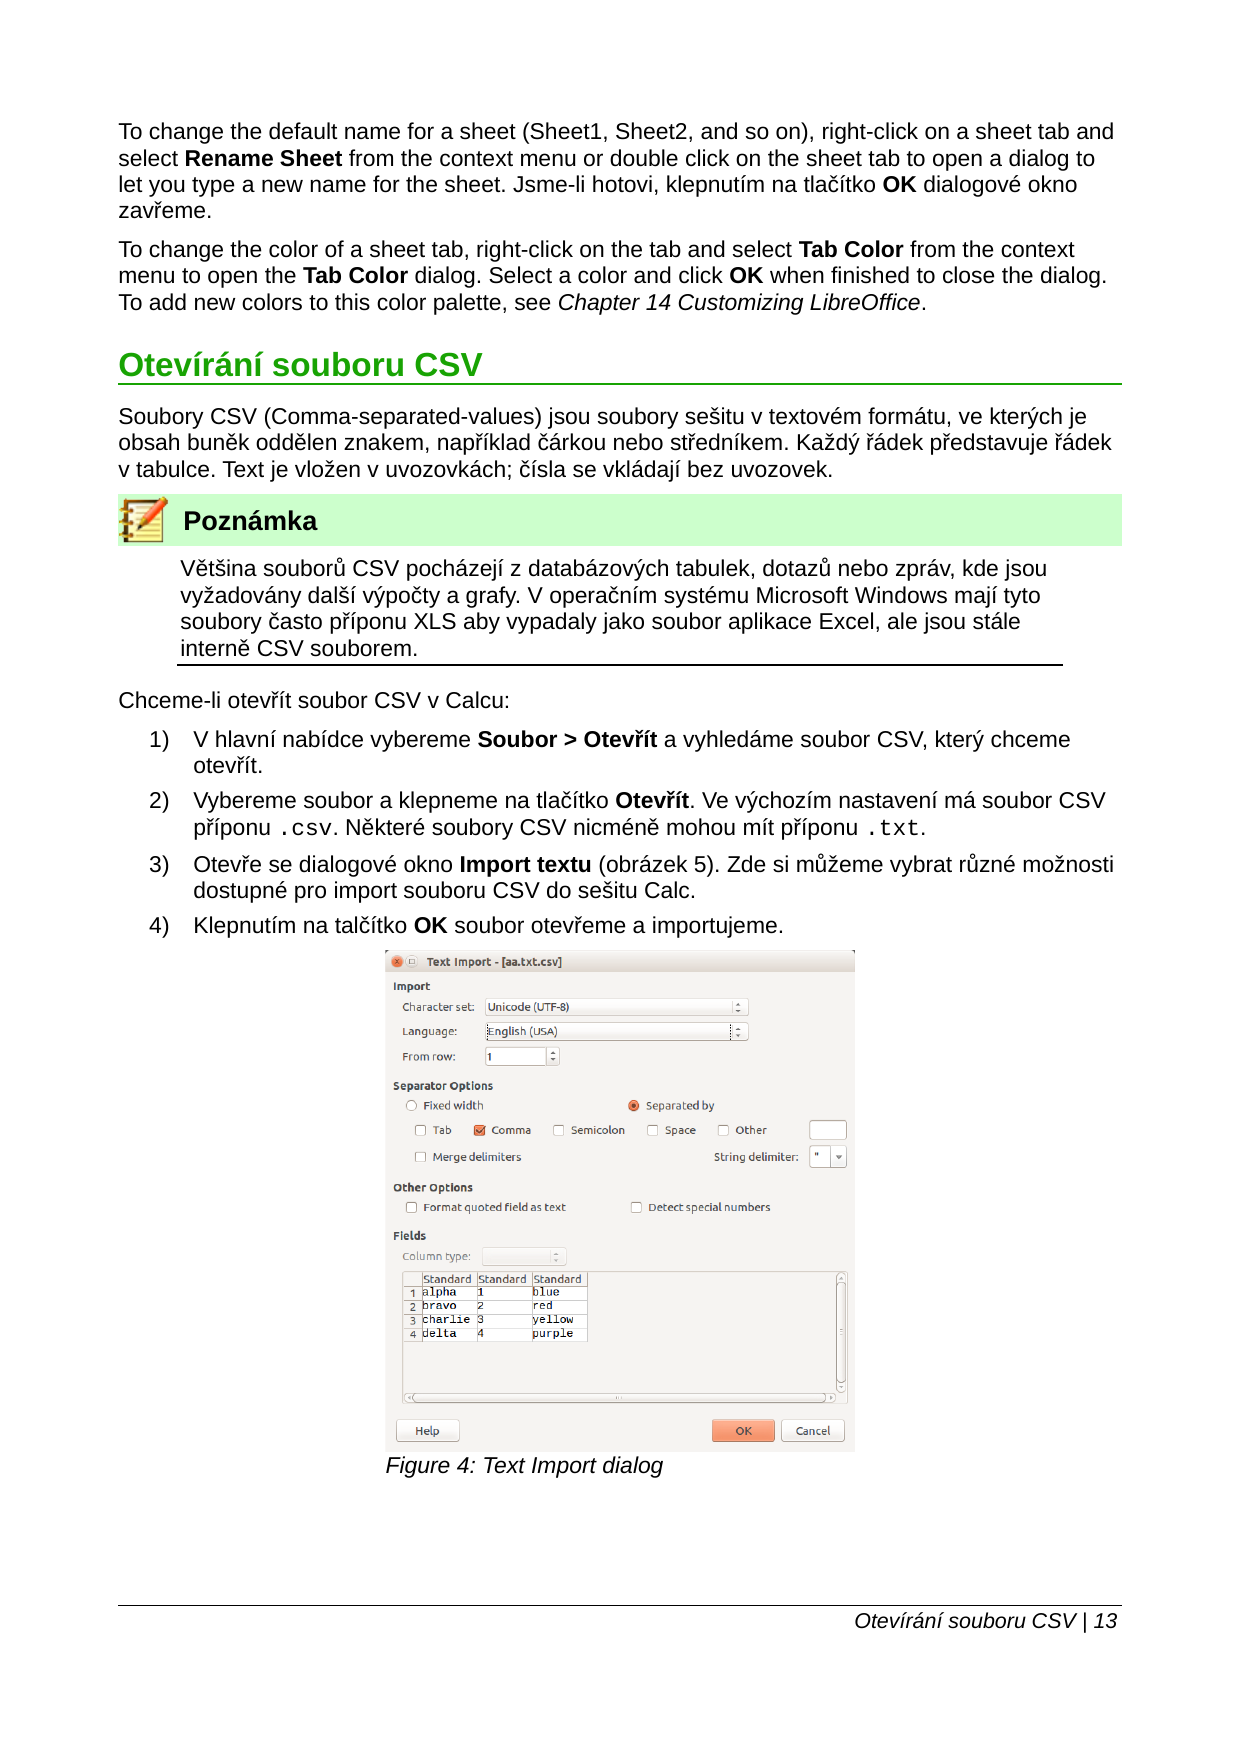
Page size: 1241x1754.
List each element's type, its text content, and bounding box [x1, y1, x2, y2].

list Chceme-li otevřít soubor CSV v Calcu: [118, 687, 1122, 713]
text Soubory CSV (Comma-separated-values) jsou soubory sešitu v textovém formátu, ve kterých je obsah buněk oddělen znakem, například čárkou nebo středníkem. Každý řádek představuje řádek v tabulce. Text je vložen v uvozovkách; čísla se vkládají bez uvozovek. [118, 403, 1122, 482]
text Většina souborů CSV pocházejí z databázových tabulek, dotazů nebo zpráv, kde jsou vyžadovány další výpočty a grafy. V operačním systému Microsoft Windows mají tyto soubory často příponu XLS aby vypadaly jako soubor aplikace Excel, ale jsou stále interně CSV souborem. [177, 552, 1063, 664]
subtitle Otevírání souboru CSV [118, 344, 1122, 383]
text Figure 4: Text Import dialog [385, 1452, 855, 1478]
list Otevře se dialogové okno Import textu (obrázek 5). Zde si můžeme vybrat různé možnosti dostupné pro import souboru CSV do sešitu Calc. [169, 851, 1122, 904]
picture [119, 495, 170, 546]
list Klepnutím na talčítko OK soubor otevřeme a importujeme. [169, 912, 1122, 939]
subtitle Poznámka [118, 494, 1122, 546]
list V hlavní nabídce vybereme Soubor > Otevřít a vyhledáme soubor CSV, který chceme otevřít. [169, 726, 1122, 778]
picture [385, 950, 855, 1452]
text To change the color of a sheet tab, right-click on the tab and select Tab Color from the context menu to open the Tab Color dialog. Select a color and click OK when finished to close the dialog. To add new colors to this color palette, see Chapter 14 Customizing LibreOffice. [118, 236, 1122, 315]
text To change the default name for a sheet (Sheet1, Sheet2, and so on), right-click on a sheet tab and select Rename Sheet from the context menu or double click on the sheet tab to open a dialog to let you type a new name for the sheet. Jsme-li hotovi, klepnutím na tlačítko OK dialogové okno zavřeme. [118, 118, 1122, 223]
list Vybereme soubor a klepneme na tlačítko Otevřít. Ve výchozím nastavení má soubor CSV příponu .csv. Některé soubory CSV nicméně mohou mít příponu .txt. [169, 787, 1122, 842]
